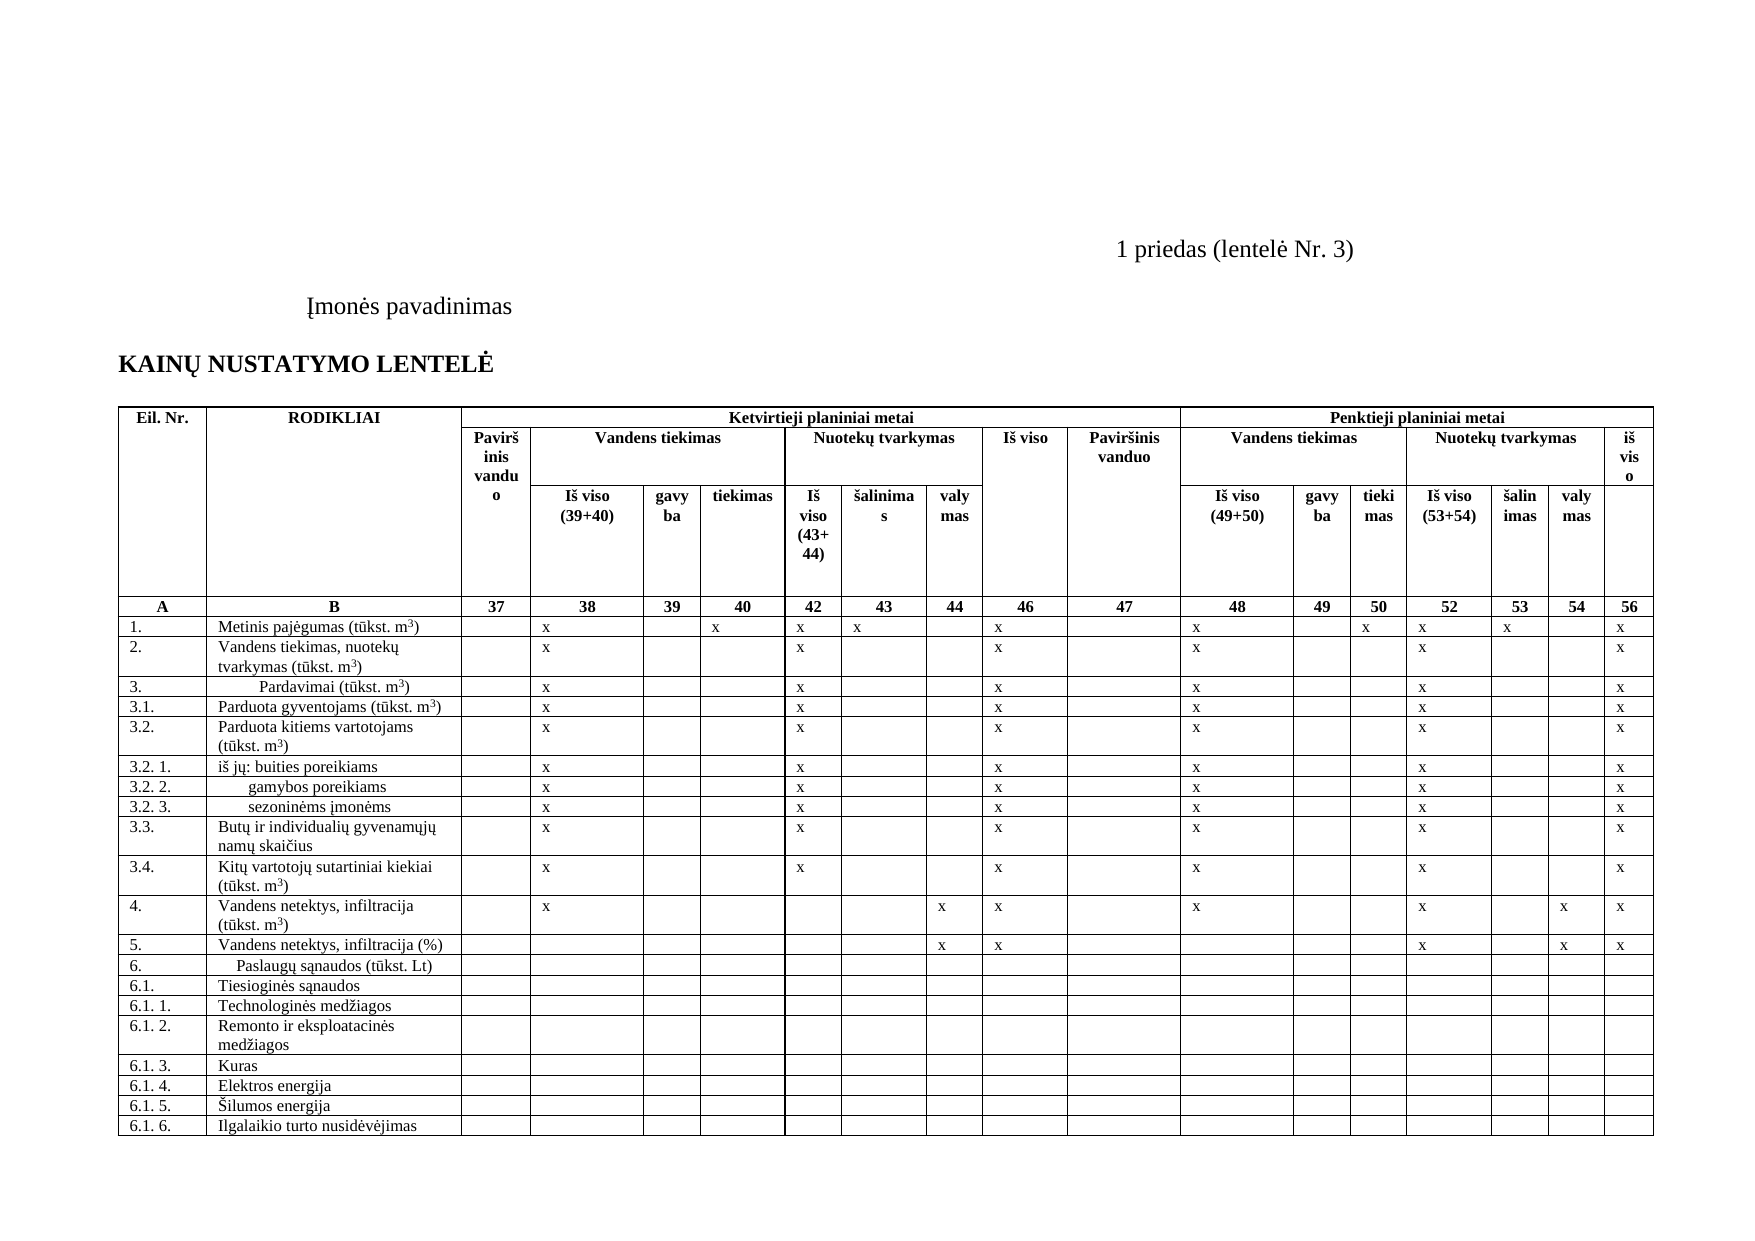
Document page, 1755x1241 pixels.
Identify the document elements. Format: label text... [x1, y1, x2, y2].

table_cell x [1181, 677, 1293, 696]
table_cell 53 [1492, 597, 1548, 616]
table_cell [1294, 817, 1350, 855]
table_cell [1351, 1016, 1406, 1054]
table_cell [927, 777, 982, 796]
table_cell x [1181, 797, 1293, 816]
table_cell [1351, 976, 1406, 995]
table_cell x [531, 677, 643, 696]
table_cell [1549, 777, 1604, 796]
table_cell 3. [119, 677, 206, 696]
table_cell [1068, 935, 1180, 954]
table_cell x [531, 856, 643, 895]
table_cell [927, 1116, 982, 1135]
table_cell 3.1. [119, 697, 206, 716]
table_cell [644, 617, 700, 636]
table_cell x [1181, 856, 1293, 895]
table_cell [1605, 996, 1653, 1015]
table_cell [842, 856, 926, 895]
table_cell [1407, 996, 1491, 1015]
table_cell [462, 677, 530, 696]
table_cell [462, 637, 530, 676]
table_cell [1351, 1116, 1406, 1135]
table_cell [786, 955, 841, 974]
table_cell [1407, 1116, 1491, 1135]
table_cell [1492, 856, 1548, 895]
table_cell [1549, 637, 1604, 676]
table_cell Elektros energija [207, 1076, 461, 1095]
table_cell 6.1. [119, 976, 206, 995]
table_cell 4. [119, 896, 206, 934]
table_cell 6.1. 3. [119, 1055, 206, 1074]
table_cell [644, 935, 700, 954]
table_cell Remonto ir eksploatacinės medžiagos [207, 1016, 461, 1054]
table_cell 50 [1351, 597, 1406, 616]
table_cell [786, 1096, 841, 1115]
table_cell [462, 1055, 530, 1074]
table_cell [1351, 955, 1406, 974]
table_cell x [786, 817, 841, 855]
table_cell [1492, 1076, 1548, 1095]
table_cell [1351, 677, 1406, 696]
table_cell [927, 717, 982, 755]
table_cell [644, 1055, 700, 1074]
table_cell x [531, 777, 643, 796]
table_cell [842, 1076, 926, 1095]
table_cell [701, 756, 784, 776]
table_cell Nuotekų tvarkymas [1407, 428, 1604, 485]
table_cell [701, 996, 784, 1015]
table_cell [644, 817, 700, 855]
table_cell 3.2. 1. [119, 756, 206, 776]
table_cell gamybos poreikiams [207, 777, 461, 796]
table_cell [701, 935, 784, 954]
table_cell 48 [1181, 597, 1293, 616]
table_cell [644, 996, 700, 1015]
table_cell Nuotekų tvarkymas [786, 428, 982, 485]
table_cell [1549, 797, 1604, 816]
table_cell [786, 996, 841, 1015]
table_cell [462, 777, 530, 796]
table_cell [1068, 955, 1180, 974]
table_cell x [1407, 856, 1491, 895]
table_cell [1605, 486, 1653, 596]
table_cell [462, 617, 530, 636]
table_cell Iš viso (53+54) [1407, 486, 1491, 596]
table_cell [1407, 1096, 1491, 1115]
table_cell 42 [786, 597, 841, 616]
table_cell [1068, 697, 1180, 716]
table_cell x [1605, 756, 1653, 776]
table_cell [1351, 637, 1406, 676]
table_cell 52 [1407, 597, 1491, 616]
table_cell [531, 955, 643, 974]
table_cell [1181, 976, 1293, 995]
table_cell x [983, 677, 1067, 696]
table_cell [927, 697, 982, 716]
table_cell 37 [462, 597, 530, 616]
table_cell [1181, 1116, 1293, 1135]
table_cell x [1605, 637, 1653, 676]
table_cell x [983, 637, 1067, 676]
table_cell x [1407, 797, 1491, 816]
table_cell 6.1. 6. [119, 1116, 206, 1135]
table_cell [1294, 1055, 1350, 1074]
table_cell [1492, 756, 1548, 776]
table_cell [1492, 717, 1548, 755]
table_cell [1549, 1076, 1604, 1095]
table_cell [1549, 1016, 1604, 1054]
table_cell [786, 1116, 841, 1135]
table_cell [462, 1096, 530, 1115]
table_cell [1549, 955, 1604, 974]
table_cell 47 [1068, 597, 1180, 616]
text 1 priedas (lentelė Nr. 3) [118, 234, 1636, 263]
table_cell Kitų vartotojų sutartiniai kiekiai (tūkst. m3) [207, 856, 461, 895]
table_cell x [786, 756, 841, 776]
table_cell [786, 1016, 841, 1054]
table_cell [927, 996, 982, 1015]
table_cell [644, 697, 700, 716]
table_cell [1294, 896, 1350, 934]
table_cell [1407, 976, 1491, 995]
text įmonės pavadinimas [118, 291, 1636, 320]
table_cell [644, 896, 700, 934]
table_cell [1294, 637, 1350, 676]
table_cell [1549, 677, 1604, 696]
table_cell [983, 1076, 1067, 1095]
table_cell x [1605, 717, 1653, 755]
table_cell x [1605, 677, 1653, 696]
table_cell [531, 1055, 643, 1074]
table_cell Paslaugų sąnaudos (tūkst. Lt) [207, 955, 461, 974]
table_cell [1294, 996, 1350, 1015]
table_cell iš viso [1605, 428, 1653, 485]
table_cell x [531, 817, 643, 855]
table_cell [983, 1055, 1067, 1074]
table_cell x [1605, 856, 1653, 895]
table_cell [644, 1096, 700, 1115]
table_cell [531, 976, 643, 995]
table_cell [1351, 817, 1406, 855]
table_cell [786, 896, 841, 934]
table_cell [1605, 1016, 1653, 1054]
table_cell x [1407, 717, 1491, 755]
table_cell [1068, 756, 1180, 776]
table_cell [1351, 935, 1406, 954]
table_cell [701, 1076, 784, 1095]
table_cell x [1351, 617, 1406, 636]
table_cell [462, 797, 530, 816]
table_cell [1351, 856, 1406, 895]
table_cell 1. [119, 617, 206, 636]
table_cell [1068, 1055, 1180, 1074]
table_cell x [983, 697, 1067, 716]
table_cell [462, 697, 530, 716]
table_cell [531, 1096, 643, 1115]
table_cell [1351, 777, 1406, 796]
table_cell 3.2. [119, 717, 206, 755]
table_cell [1294, 697, 1350, 716]
table_cell [701, 1055, 784, 1074]
table_cell [1068, 777, 1180, 796]
table_cell [1294, 955, 1350, 974]
table_cell [1181, 1076, 1293, 1095]
table_cell 54 [1549, 597, 1604, 616]
table_cell [927, 1016, 982, 1054]
table_cell [842, 1016, 926, 1054]
table_cell [1549, 856, 1604, 895]
table_cell Vandens tiekimas [1181, 428, 1406, 485]
table_cell x [1407, 896, 1491, 934]
table_cell x [531, 717, 643, 755]
table_cell [1351, 1096, 1406, 1115]
table_cell [786, 935, 841, 954]
table_cell x [983, 797, 1067, 816]
table_cell [1605, 1055, 1653, 1074]
table_cell [644, 955, 700, 974]
table_cell [983, 1096, 1067, 1115]
table_cell Paviršinis vanduo [1068, 428, 1180, 596]
table_header RODIKLIAI [207, 408, 461, 596]
table_cell x [786, 797, 841, 816]
table_cell [1068, 797, 1180, 816]
table_cell [644, 856, 700, 895]
table_cell [842, 935, 926, 954]
table_cell Iš viso (43+44) [786, 486, 841, 596]
table_cell x [531, 896, 643, 934]
table_cell Vandens netektys, infiltracija (%) [207, 935, 461, 954]
table_cell [701, 697, 784, 716]
table_cell [1068, 1076, 1180, 1095]
table_cell [1549, 976, 1604, 995]
table_cell [1351, 1076, 1406, 1095]
table_cell 5. [119, 935, 206, 954]
table_cell tiekimas [701, 486, 784, 596]
table_cell [842, 1096, 926, 1115]
table_cell [1181, 955, 1293, 974]
table_cell [983, 1116, 1067, 1135]
table_cell [644, 756, 700, 776]
table_cell [462, 935, 530, 954]
table_cell A [119, 597, 206, 616]
table_header Ketvirtieji planiniai metai [462, 408, 1180, 427]
table_cell [983, 976, 1067, 995]
table_cell [1068, 1016, 1180, 1054]
table_cell x [786, 717, 841, 755]
table_cell [842, 637, 926, 676]
table_cell [644, 1076, 700, 1095]
table_cell 56 [1605, 597, 1653, 616]
table_cell [1181, 935, 1293, 954]
table_cell sezoninėms įmonėms [207, 797, 461, 816]
table_cell [842, 976, 926, 995]
table_cell [927, 797, 982, 816]
table_cell [531, 1076, 643, 1095]
table_cell [701, 1096, 784, 1115]
table_cell 40 [701, 597, 784, 616]
table_cell x [1407, 756, 1491, 776]
table_cell [1407, 1055, 1491, 1074]
table_header Eil. Nr. [119, 408, 206, 596]
table_cell x [1605, 697, 1653, 716]
table_cell x [531, 697, 643, 716]
table_cell x [1181, 817, 1293, 855]
table_cell [1294, 856, 1350, 895]
table_cell [701, 637, 784, 676]
table_cell [701, 976, 784, 995]
table_cell [927, 856, 982, 895]
table_cell x [983, 756, 1067, 776]
table_cell [927, 1055, 982, 1074]
table_cell [842, 1055, 926, 1074]
table_cell [462, 976, 530, 995]
table_cell [1068, 996, 1180, 1015]
table_cell x [531, 617, 643, 636]
table_cell [927, 637, 982, 676]
table_cell [644, 717, 700, 755]
table_cell šalinimas [842, 486, 926, 596]
table_cell valymas [927, 486, 982, 596]
table_cell [644, 1016, 700, 1054]
table_cell [1549, 1055, 1604, 1074]
table_cell [1605, 976, 1653, 995]
table_cell 3.3. [119, 817, 206, 855]
table_cell [1549, 996, 1604, 1015]
table_cell [1068, 617, 1180, 636]
table_cell tiekimas [1351, 486, 1406, 596]
table_cell [1492, 1055, 1548, 1074]
table_cell [1351, 1055, 1406, 1074]
table_cell x [1549, 896, 1604, 934]
table_cell [927, 955, 982, 974]
table_cell valymas [1549, 486, 1604, 596]
table_cell 3.4. [119, 856, 206, 895]
table_cell x [531, 637, 643, 676]
table_cell [1549, 1096, 1604, 1115]
table_cell x [786, 856, 841, 895]
table_cell [842, 797, 926, 816]
table_cell Vandens netektys, infiltracija (tūkst. m3) [207, 896, 461, 934]
table_cell [1351, 996, 1406, 1015]
table_cell [842, 955, 926, 974]
table_cell x [983, 935, 1067, 954]
text KAINŲ NUSTATYMO LENTELĖ [118, 349, 1636, 378]
table_cell 6. [119, 955, 206, 974]
table_cell [644, 797, 700, 816]
table_cell [842, 677, 926, 696]
table_cell x [983, 896, 1067, 934]
table_cell [786, 976, 841, 995]
table_cell [1492, 1016, 1548, 1054]
table_cell gavyba [1294, 486, 1350, 596]
table_cell [983, 996, 1067, 1015]
table_cell [531, 935, 643, 954]
table_cell [1181, 996, 1293, 1015]
table_cell [1407, 1076, 1491, 1095]
table_cell x [1407, 777, 1491, 796]
table_cell Paviršinis vanduo [462, 428, 530, 596]
table_cell x [1605, 797, 1653, 816]
table_cell [1407, 955, 1491, 974]
table_cell [531, 1116, 643, 1135]
table_cell [927, 677, 982, 696]
table_cell Ilgalaikio turto nusidėvėjimas [207, 1116, 461, 1135]
table_cell [701, 1116, 784, 1135]
table_cell [644, 976, 700, 995]
table_cell [1294, 677, 1350, 696]
table_cell [842, 1116, 926, 1135]
table_cell x [1181, 717, 1293, 755]
table_cell [1492, 777, 1548, 796]
table_cell [701, 896, 784, 934]
table_cell Kuras [207, 1055, 461, 1074]
table_cell [1068, 677, 1180, 696]
table_cell Vandens tiekimas, nuotekų tvarkymas (tūkst. m3) [207, 637, 461, 676]
table_cell [927, 817, 982, 855]
table_cell [1351, 756, 1406, 776]
table_cell [1351, 717, 1406, 755]
table_cell x [1181, 617, 1293, 636]
table_cell [1068, 896, 1180, 934]
table_cell [1294, 617, 1350, 636]
table_cell [462, 955, 530, 974]
table_cell Šilumos energija [207, 1096, 461, 1115]
table_cell B [207, 597, 461, 616]
table_cell [1294, 756, 1350, 776]
table_cell x [1407, 817, 1491, 855]
table_cell [842, 697, 926, 716]
table_cell x [927, 935, 982, 954]
table_cell [1294, 976, 1350, 995]
table_cell x [1605, 935, 1653, 954]
table_cell [701, 817, 784, 855]
table_cell 2. [119, 637, 206, 676]
table_cell [1492, 996, 1548, 1015]
table_cell x [531, 797, 643, 816]
table_cell [1492, 955, 1548, 974]
table_cell [1294, 1076, 1350, 1095]
table_cell x [786, 697, 841, 716]
table_cell 39 [644, 597, 700, 616]
table_cell 6.1. 1. [119, 996, 206, 1015]
table_cell [1492, 637, 1548, 676]
table_cell [1605, 1096, 1653, 1115]
table_cell [531, 996, 643, 1015]
table_cell x [1407, 677, 1491, 696]
table_cell x [983, 777, 1067, 796]
table_cell x [983, 856, 1067, 895]
table_cell [927, 1076, 982, 1095]
table_header Penktieji planiniai metai [1181, 408, 1653, 427]
table_cell 46 [983, 597, 1067, 616]
table_cell [927, 1096, 982, 1115]
table_cell [1492, 697, 1548, 716]
table_cell [701, 717, 784, 755]
table_cell [1068, 1096, 1180, 1115]
table_cell [462, 1016, 530, 1054]
table_cell x [1492, 617, 1548, 636]
table_cell [462, 856, 530, 895]
table_cell 6.1. 5. [119, 1096, 206, 1115]
table_cell x [786, 637, 841, 676]
table_cell [1549, 817, 1604, 855]
table_cell [1605, 1116, 1653, 1135]
table_cell šalinimas [1492, 486, 1548, 596]
table_cell x [842, 617, 926, 636]
table_cell [786, 1055, 841, 1074]
table_cell [1181, 1055, 1293, 1074]
table_cell x [1407, 697, 1491, 716]
table_cell Tiesioginės sąnaudos [207, 976, 461, 995]
table_cell x [786, 617, 841, 636]
table_cell [1549, 1116, 1604, 1135]
table_cell 49 [1294, 597, 1350, 616]
table_cell [462, 1076, 530, 1095]
table_cell x [1181, 697, 1293, 716]
table_cell [701, 777, 784, 796]
table_cell [1294, 1096, 1350, 1115]
table_cell [462, 756, 530, 776]
table_cell [1351, 896, 1406, 934]
table_cell [1068, 856, 1180, 895]
table_cell [701, 856, 784, 895]
table_cell [462, 717, 530, 755]
table_cell x [1407, 617, 1491, 636]
table_cell [1492, 896, 1548, 934]
table_cell Technologinės medžiagos [207, 996, 461, 1015]
table_cell [1549, 697, 1604, 716]
table_cell [1549, 717, 1604, 755]
table_cell [644, 1116, 700, 1135]
table_cell [842, 996, 926, 1015]
table_cell 38 [531, 597, 643, 616]
table_cell [1605, 1076, 1653, 1095]
table_cell [644, 777, 700, 796]
table_cell [1068, 717, 1180, 755]
table_cell [1351, 797, 1406, 816]
table_cell [1492, 1096, 1548, 1115]
table_cell [1492, 935, 1548, 954]
table_cell gavyba [644, 486, 700, 596]
table_cell [1407, 1016, 1491, 1054]
table_cell [1068, 637, 1180, 676]
table_cell [531, 1016, 643, 1054]
table_cell x [1407, 637, 1491, 676]
table_cell x [1181, 777, 1293, 796]
table_cell [786, 1076, 841, 1095]
table_cell [842, 777, 926, 796]
table_cell x [531, 756, 643, 776]
table_cell iš jų: buities poreikiams [207, 756, 461, 776]
table_cell x [1605, 817, 1653, 855]
table_cell Iš viso (49+50) [1181, 486, 1293, 596]
table_cell [1492, 797, 1548, 816]
table_cell [983, 1016, 1067, 1054]
table_cell x [1181, 756, 1293, 776]
table_cell x [1605, 777, 1653, 796]
table_cell [842, 756, 926, 776]
table_cell [462, 817, 530, 855]
table_cell [842, 896, 926, 934]
table_cell 44 [927, 597, 982, 616]
table_cell Butų ir individualių gyvenamųjų namų skaičius [207, 817, 461, 855]
table_cell 43 [842, 597, 926, 616]
table_cell [1605, 955, 1653, 974]
table_cell [462, 996, 530, 1015]
table_cell Vandens tiekimas [531, 428, 784, 485]
table_cell x [983, 717, 1067, 755]
table_cell 3.2. 2. [119, 777, 206, 796]
table_cell [1068, 976, 1180, 995]
table_cell [462, 896, 530, 934]
table_cell x [786, 677, 841, 696]
table_cell x [1407, 935, 1491, 954]
table_cell Parduota gyventojams (tūkst. m3) [207, 697, 461, 716]
table_cell [701, 1016, 784, 1054]
table_cell [1492, 677, 1548, 696]
table_cell x [1605, 896, 1653, 934]
table_cell [462, 1116, 530, 1135]
table_cell 6.1. 4. [119, 1076, 206, 1095]
table_cell [1492, 1116, 1548, 1135]
table_cell x [983, 817, 1067, 855]
table_cell [983, 955, 1067, 974]
table_cell Metinis pajėgumas (tūkst. m3) [207, 617, 461, 636]
table_cell [1068, 817, 1180, 855]
table_cell x [1181, 637, 1293, 676]
table_cell Pardavimai (tūkst. m3) [207, 677, 461, 696]
table_cell [701, 677, 784, 696]
table_cell x [1605, 617, 1653, 636]
table_cell [927, 617, 982, 636]
table_cell [1294, 1016, 1350, 1054]
table_cell Parduota kitiems vartotojams (tūkst. m3) [207, 717, 461, 755]
table_cell [842, 717, 926, 755]
table_cell [927, 976, 982, 995]
table_cell [701, 955, 784, 974]
table_cell [1294, 717, 1350, 755]
table_cell [1492, 817, 1548, 855]
table_cell [1294, 797, 1350, 816]
table_cell [701, 797, 784, 816]
table_cell x [701, 617, 784, 636]
table_cell 6.1. 2. [119, 1016, 206, 1054]
table_cell x [983, 617, 1067, 636]
table_cell [1549, 756, 1604, 776]
table_cell [1492, 976, 1548, 995]
table_cell [644, 637, 700, 676]
table_cell [1351, 697, 1406, 716]
table_cell x [1549, 935, 1604, 954]
table_cell Iš viso (39+40) [531, 486, 643, 596]
table_cell Iš viso [983, 428, 1067, 596]
table_cell [1549, 617, 1604, 636]
table_cell [1068, 1116, 1180, 1135]
table_cell [1294, 1116, 1350, 1135]
table_cell [842, 817, 926, 855]
table_cell x [927, 896, 982, 934]
table_cell x [1181, 896, 1293, 934]
table_cell [1294, 935, 1350, 954]
table_cell [644, 677, 700, 696]
table_cell [927, 756, 982, 776]
table_cell [1294, 777, 1350, 796]
table_cell [1181, 1096, 1293, 1115]
table_cell 3.2. 3. [119, 797, 206, 816]
table_cell x [786, 777, 841, 796]
table_cell [1181, 1016, 1293, 1054]
